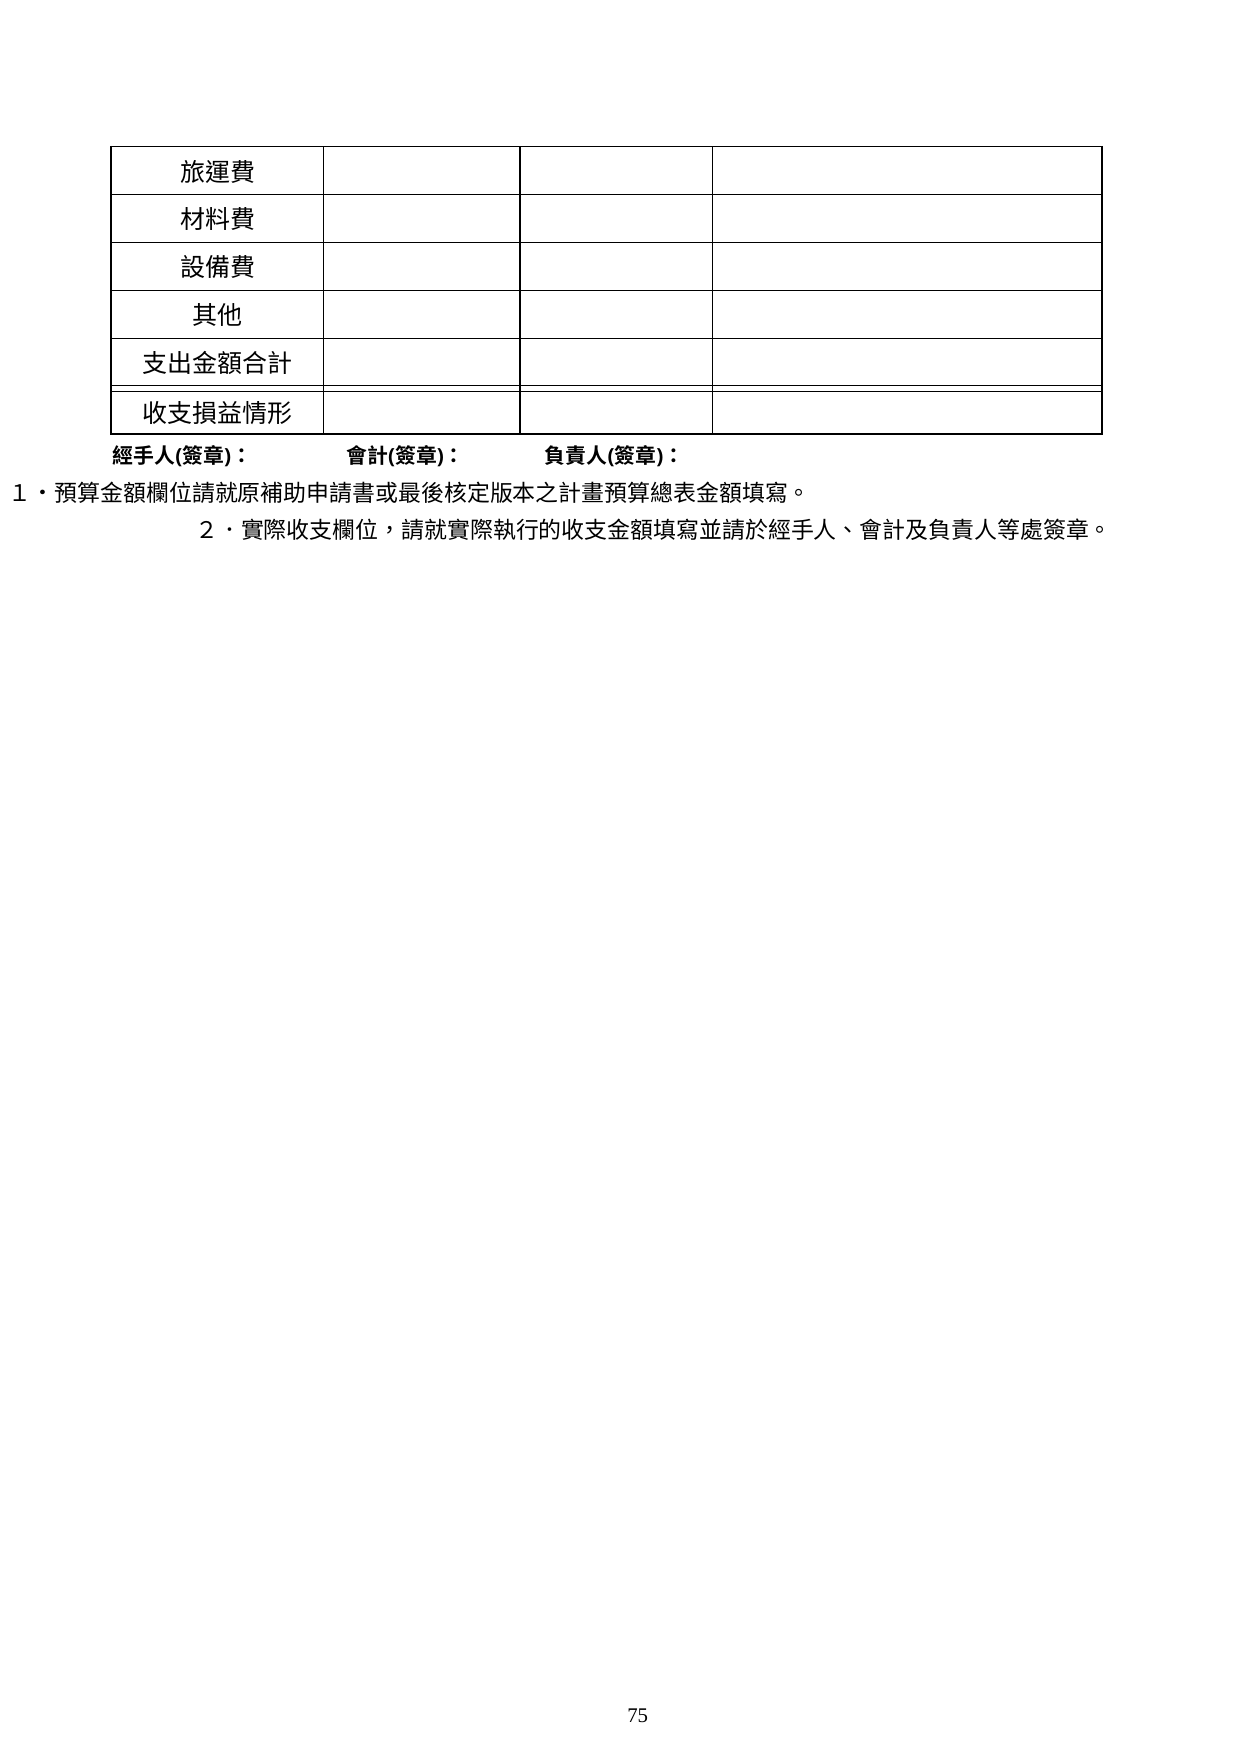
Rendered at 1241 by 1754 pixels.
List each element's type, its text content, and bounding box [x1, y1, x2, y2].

table_cell [713, 147, 1101, 194]
table_cell [713, 392, 1101, 433]
table_cell [324, 386, 519, 391]
text 說明：１．預算金額欄位請就原補助申請書或最後核定版本之計畫預算總表金額填寫。 [0, 473, 1137, 510]
table_cell [521, 195, 712, 242]
table_cell [521, 243, 712, 289]
table_cell [324, 195, 519, 242]
table_cell [112, 386, 323, 391]
table_cell [324, 291, 519, 337]
table_cell [713, 195, 1101, 242]
table_cell [324, 243, 519, 289]
table_cell [521, 386, 712, 391]
table_cell [713, 243, 1101, 289]
table_cell 設備費 [112, 243, 323, 289]
text ２．實際收支欄位，請就實際執行的收支金額填寫並請於經手人、會計及負責人等處簽章。 [138, 510, 1137, 548]
table_cell 旅運費 [112, 147, 323, 194]
table_cell 材料費 [112, 195, 323, 242]
table_cell [713, 386, 1101, 391]
table_cell [713, 291, 1101, 337]
table_cell [324, 147, 519, 194]
table_cell [521, 147, 712, 194]
text 經手人(簽章)： 會計(簽章)： 負責人(簽章)： [113, 435, 1137, 473]
table_cell 支出金額合計 [112, 339, 323, 385]
table_cell [521, 291, 712, 337]
table_cell 其他 [112, 291, 323, 337]
table_cell [713, 339, 1101, 385]
table_cell [324, 392, 519, 433]
table_cell [521, 339, 712, 385]
table_cell [324, 339, 519, 385]
table_cell [521, 392, 712, 433]
table_cell 收支損益情形 [112, 392, 323, 433]
